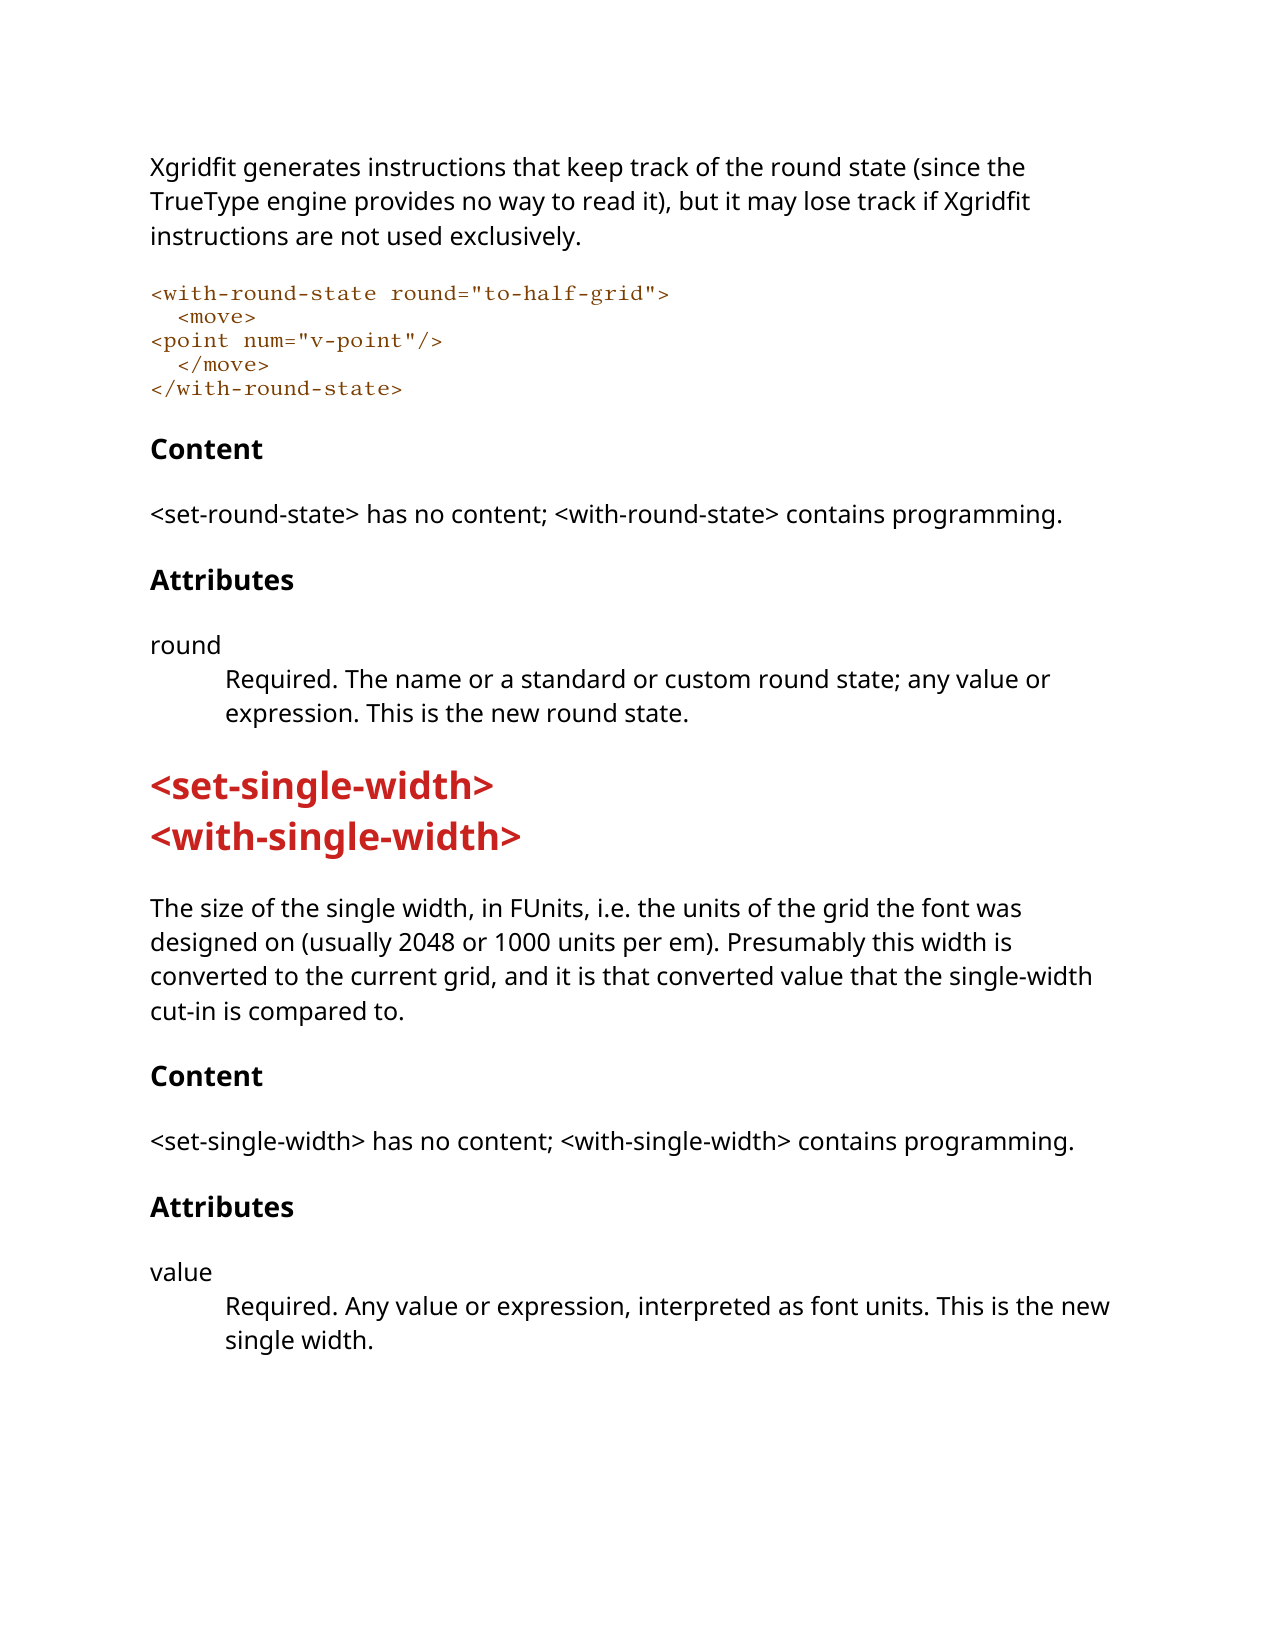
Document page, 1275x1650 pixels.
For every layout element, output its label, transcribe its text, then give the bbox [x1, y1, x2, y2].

subtitle Attributes [150, 560, 1125, 598]
text <set-single-width> has no content; <with-single-width> contains programming. [150, 1124, 1125, 1158]
subtitle <set-single-width> <with-single-width> [150, 760, 1125, 862]
subtitle Attributes [150, 1187, 1125, 1225]
text Xgridfit generates instructions that keep track of the round state (since the TrueType engine provides no way to read it), but it may lose track if Xgridfit instructions are not used exclusively. [150, 150, 1125, 252]
subtitle Content [150, 429, 1125, 468]
text <move> [150, 305, 1125, 329]
text value [150, 1254, 1125, 1289]
text Required. The name or a standard or custom round state; any value or expression. This is the new round state. [225, 662, 1125, 730]
text <set-round-state> has no content; <with-round-state> contains programming. [150, 497, 1125, 531]
text The size of the single width, in FUnits, i.e. the units of the grid the font was designed on (usually 2048 or 1000 units per em). Presumably this width is converted to the current grid, and it is that converted value that the single-width cut-in is compared to. [150, 891, 1125, 1027]
text <with-round-state round="to-half-grid"> [150, 281, 1125, 305]
subtitle Content [150, 1056, 1125, 1095]
text <point num="v-point"/> [150, 329, 1125, 353]
text </with-round-state> [150, 376, 1125, 400]
text round [150, 627, 1125, 662]
text </move> [150, 353, 1125, 376]
text Required. Any value or expression, interpreted as font units. This is the new single width. [225, 1289, 1125, 1357]
